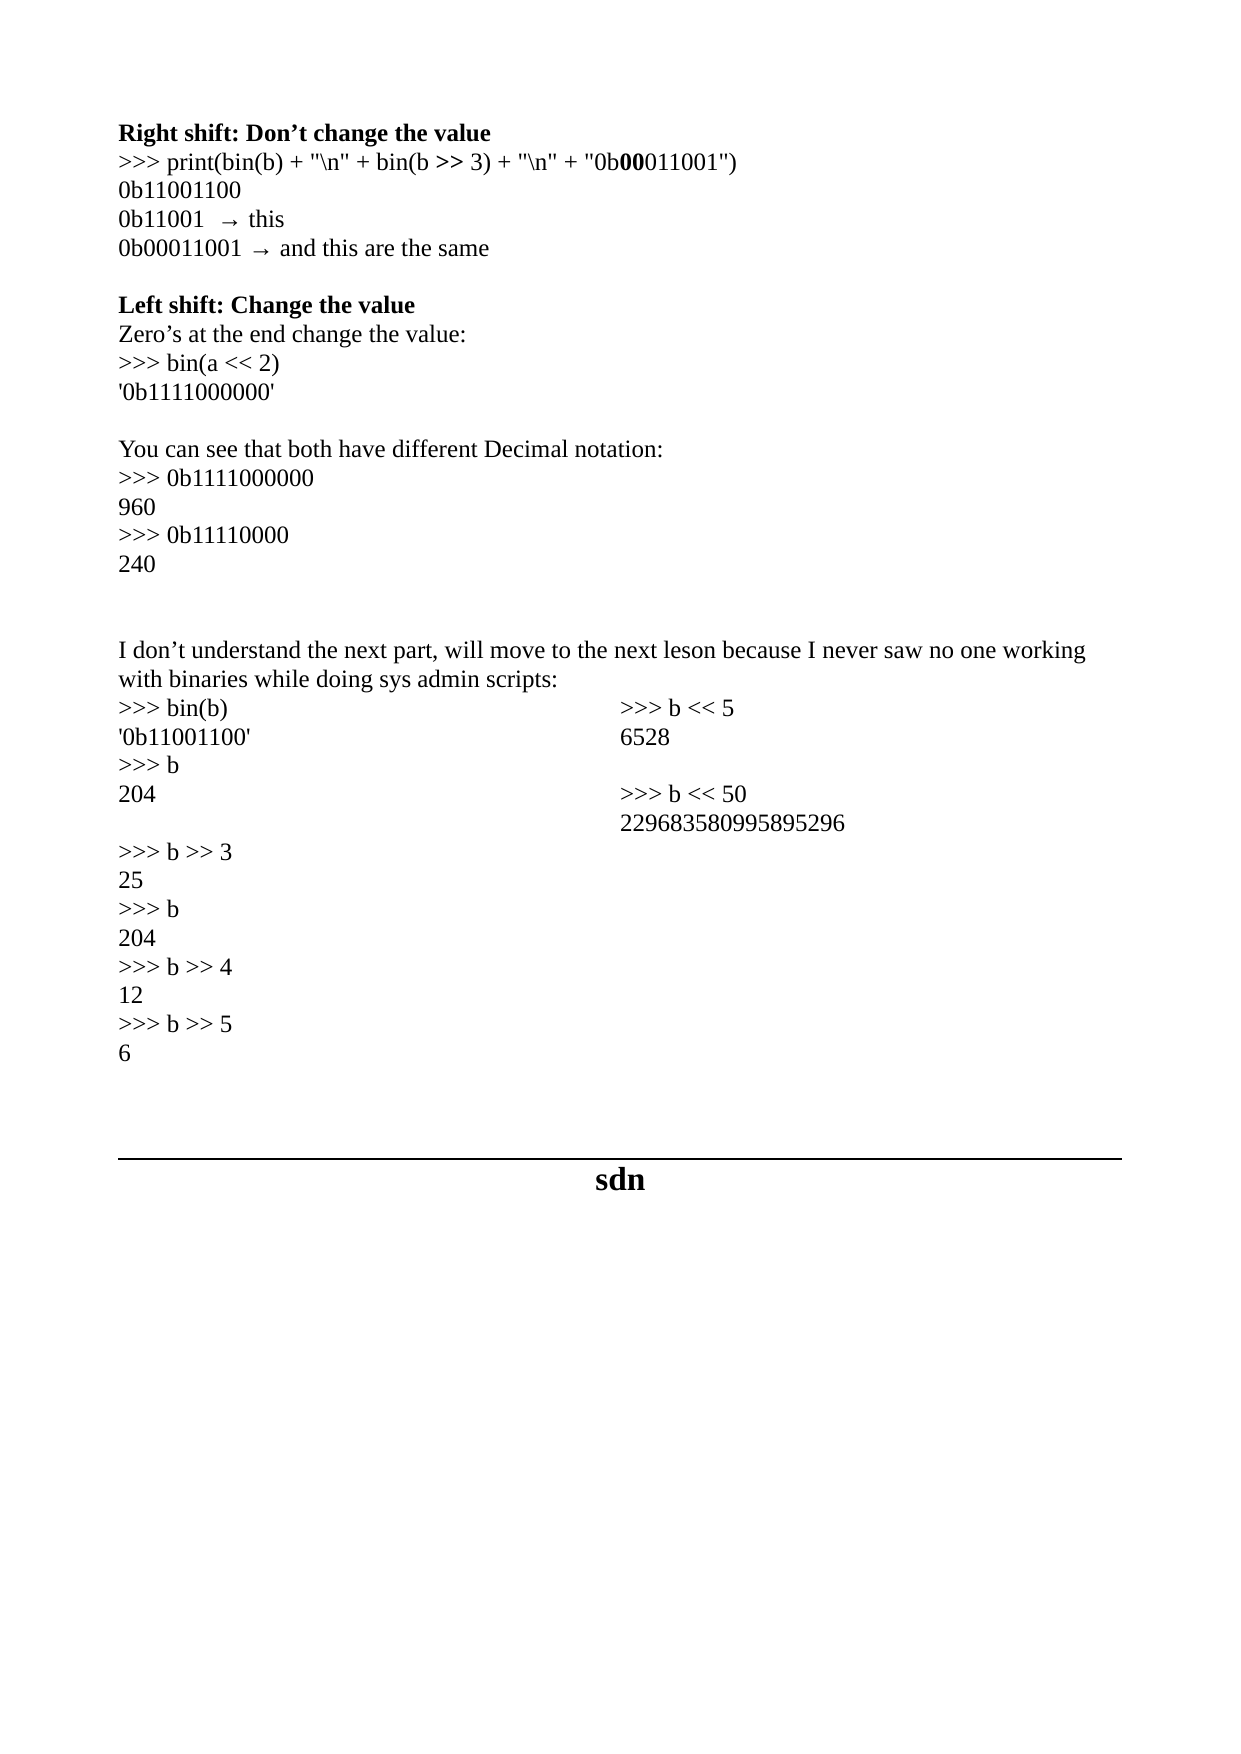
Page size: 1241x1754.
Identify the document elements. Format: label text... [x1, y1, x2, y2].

text Left shift: Change the value [118, 291, 1122, 319]
text >>> 0b11110000 [118, 521, 1122, 549]
text You can see that both have different Decimal notation: [118, 434, 1122, 463]
text I don’t understand the next part, will move to the next leson because I never saw no one working with binaries while doing sys admin scripts: [118, 636, 1122, 693]
text 0b00011001 → and this are the same [118, 233, 1122, 262]
text '0b1111000000' [118, 377, 1122, 406]
text 960 [118, 492, 1122, 521]
text >>> 0b1111000000 [118, 463, 1122, 492]
text sdn [118, 1160, 1122, 1198]
text >>> bin(a << 2) [118, 348, 1122, 377]
text 240 [118, 549, 1122, 578]
text 0b11001 → this [118, 204, 1122, 233]
table_header >>> b << 5 6528 >>> b << 50 229683580995895296 [620, 693, 1122, 1067]
table_header >>> bin(b) '0b11001100' >>> b 204 >>> b >> 3 25 >>> b 204 >>> b >> 4 12 >>> b >> 5 6 [118, 693, 620, 1067]
text Right shift: Don’t change the value [118, 118, 1122, 147]
text 0b11001100 [118, 176, 1122, 204]
text Zero’s at the end change the value: [118, 319, 1122, 348]
text >>> print(bin(b) + "\n" + bin(b >> 3) + "\n" + "0b00011001") [118, 147, 1122, 176]
